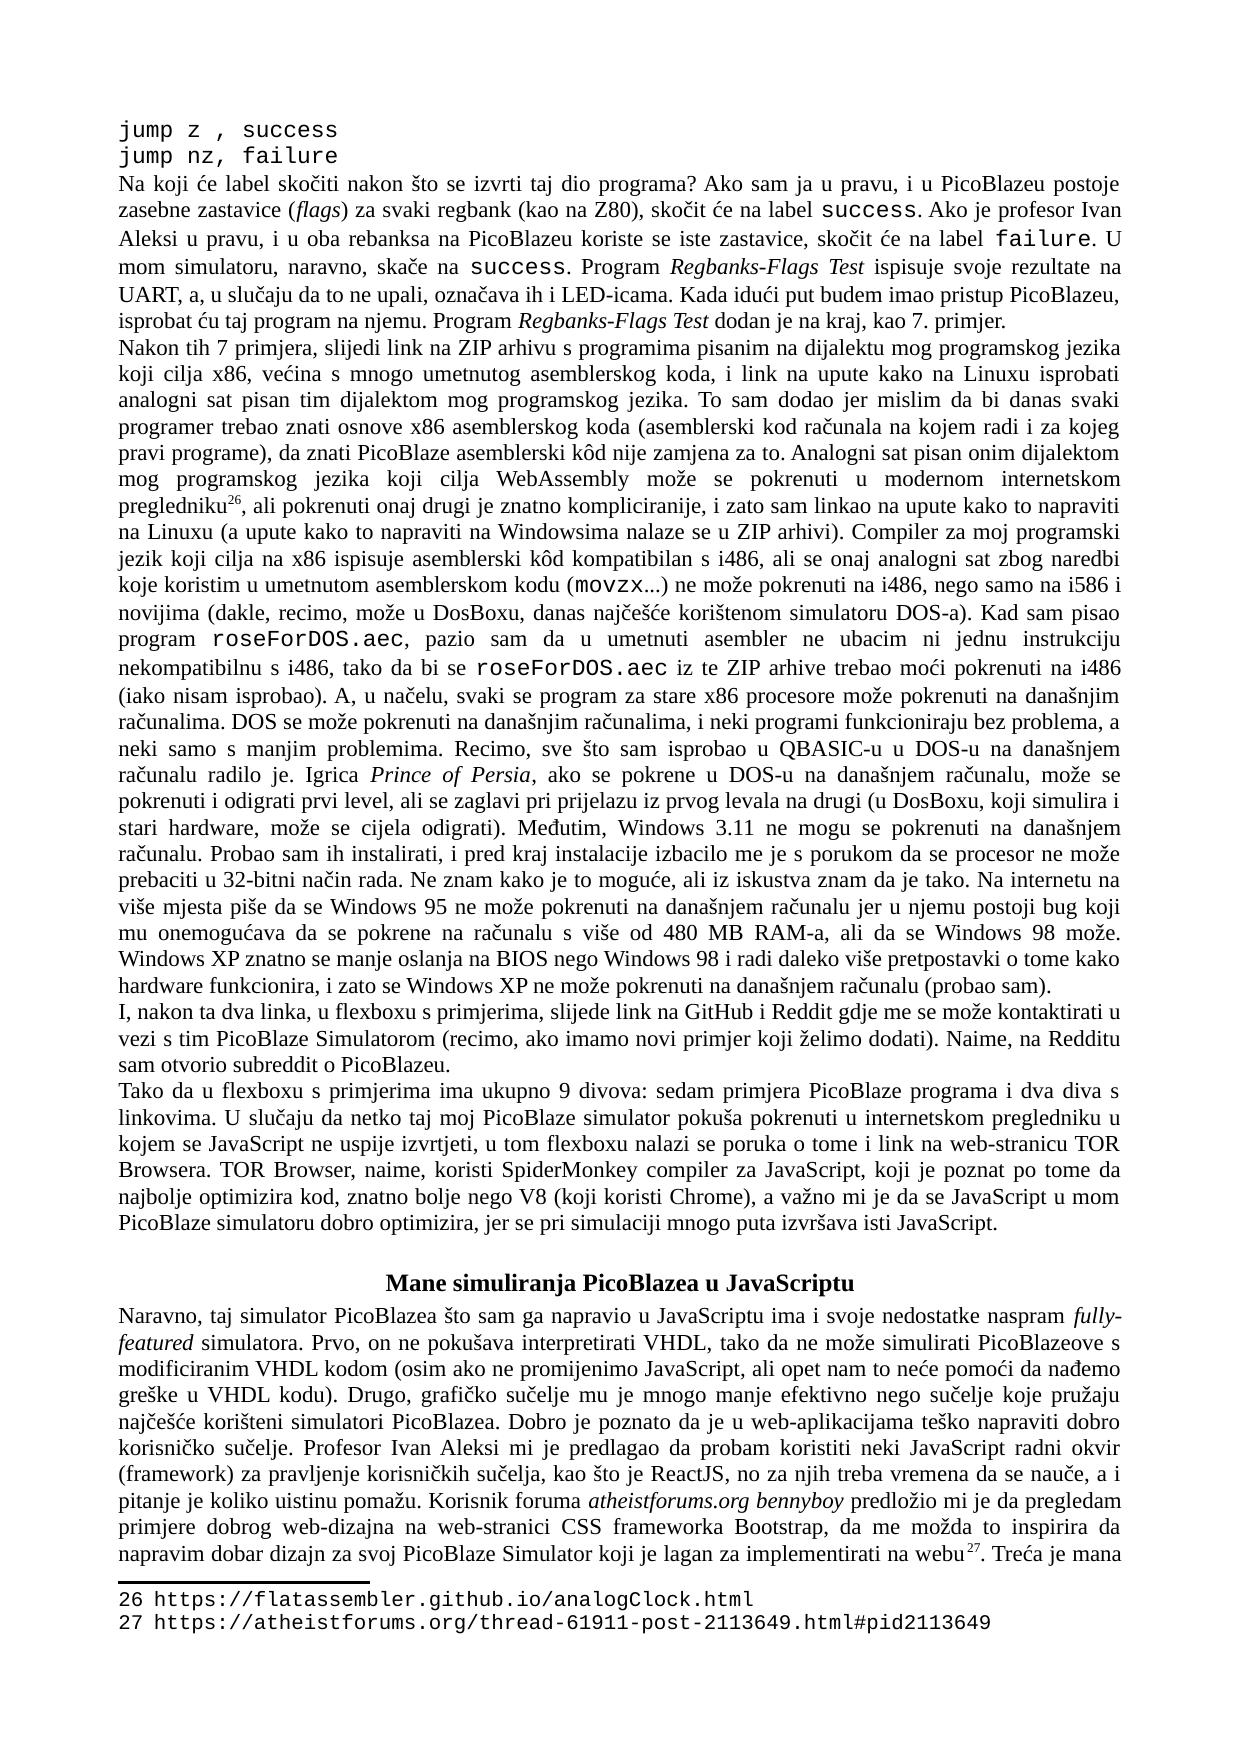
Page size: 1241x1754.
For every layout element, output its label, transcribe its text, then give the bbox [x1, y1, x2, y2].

text Na koji će label skočiti nakon što se izvrti taj dio programa? Ako sam ja u pravu, i u PicoBlazeu postoje zasebne zastavice (flags) za svaki regbank (kao na Z80), skočit će na label success. Ako je profesor Ivan Aleksi u pravu, i u oba rebanksa na PicoBlazeu koriste se iste zastavice, skočit će na label failure. U mom simulatoru, naravno, skače na success. Program Regbanks-Flags Test ispisuje svoje rezultate na UART, a, u slučaju da to ne upali, označava ih i LED-icama. Kada idući put budem imao pristup PicoBlazeu, isprobat ću taj program na njemu. Program Regbanks-Flags Test dodan je na kraj, kao 7. primjer. [118, 170, 1122, 334]
text I, nakon ta dva linka, u flexboxu s primjerima, slijede link na GitHub i Reddit gdje me se može kontaktirati u vezi s tim PicoBlaze Simulatorom (recimo, ako imamo novi primjer koji želimo dodati). Naime, na Redditu sam otvorio subreddit o PicoBlazeu. [118, 998, 1122, 1077]
text jump nz, failure [118, 144, 1122, 170]
text Mane simuliranja PicoBlazea u JavaScriptu [118, 1268, 1122, 1296]
text https://flatassembler.github.io/analogClock.html [118, 1588, 1122, 1612]
text Nakon tih 7 primjera, slijedi link na ZIP arhivu s programima pisanim na dijalektu mog programskog jezika koji cilja x86, većina s mnogo umetnutog asemblerskog koda, i link na upute kako na Linuxu isprobati analogni sat pisan tim dijalektom mog programskog jezika. To sam dodao jer mislim da bi danas svaki programer trebao znati osnove x86 asemblerskog koda (asemblerski kod računala na kojem radi i za kojeg pravi programe), da znati PicoBlaze asemblerski kôd nije zamjena za to. Analogni sat pisan onim dijalektom mog programskog jezika koji cilja WebAssembly može se pokrenuti u modernom internetskom pregledniku, ali pokrenuti onaj drugi je znatno kompliciranije, i zato sam linkao na upute kako to napraviti na Linuxu (a upute kako to napraviti na Windowsima nalaze se u ZIP arhivi). Compiler za moj programski jezik koji cilja na x86 ispisuje asemblerski kôd kompatibilan s i486, ali se onaj analogni sat zbog naredbi koje koristim u umetnutom asemblerskom kodu (movzx...) ne može pokrenuti na i486, nego samo na i586 i novijima (dakle, recimo, može u DosBoxu, danas najčešće korištenom simulatoru DOS-a). Kad sam pisao program roseForDOS.aec, pazio sam da u umetnuti asembler ne ubacim ni jednu instrukciju nekompatibilnu s i486, tako da bi se roseForDOS.aec iz te ZIP arhive trebao moći pokrenuti na i486 (iako nisam isprobao). A, u načelu, svaki se program za stare x86 procesore može pokrenuti na današnjim računalima. DOS se može pokrenuti na današnjim računalima, i neki programi funkcioniraju bez problema, a neki samo s manjim problemima. Recimo, sve što sam isprobao u QBASIC-u u DOS-u na današnjem računalu radilo je. Igrica Prince of Persia, ako se pokrene u DOS-u na današnjem računalu, može se pokrenuti i odigrati prvi level, ali se zaglavi pri prijelazu iz prvog levala na drugi (u DosBoxu, koji simulira i stari hardware, može se cijela odigrati). Međutim, Windows 3.11 ne mogu se pokrenuti na današnjem računalu. Probao sam ih instalirati, i pred kraj instalacije izbacilo me je s porukom da se procesor ne može prebaciti u 32-bitni način rada. Ne znam kako je to moguće, ali iz iskustva znam da je tako. Na internetu na više mjesta piše da se Windows 95 ne može pokrenuti na današnjem računalu jer u njemu postoji bug koji mu onemogućava da se pokrene na računalu s više od 480 MB RAM-a, ali da se Windows 98 može. Windows XP znatno se manje oslanja na BIOS nego Windows 98 i radi daleko više pretpostavki o tome kako hardware funkcionira, i zato se Windows XP ne može pokrenuti na današnjem računalu (probao sam). [118, 334, 1122, 998]
text jump z , success [118, 118, 1122, 144]
text Naravno, taj simulator PicoBlazea što sam ga napravio u JavaScriptu ima i svoje nedostatke naspram fully-featured simulatora. Prvo, on ne pokušava interpretirati VHDL, tako da ne može simulirati PicoBlazeove s modificiranim VHDL kodom (osim ako ne promijenimo JavaScript, ali opet nam to neće pomoći da nađemo greške u VHDL kodu). Drugo, grafičko sučelje mu je mnogo manje efektivno nego sučelje koje pružaju najčešće korišteni simulatori PicoBlazea. Dobro je poznato da je u web-aplikacijama teško napraviti dobro korisničko sučelje. Profesor Ivan Aleksi mi je predlagao da probam koristiti neki JavaScript radni okvir (framework) za pravljenje korisničkih sučelja, kao što je ReactJS, no za njih treba vremena da se nauče, a i pitanje je koliko uistinu pomažu. Korisnik foruma atheistforums.org bennyboy predložio mi je da pregledam primjere dobrog web-dizajna na web-stranici CSS frameworka Bootstrap, da me možda to inspirira da napravim dobar dizajn za svoj PicoBlaze Simulator koji je lagan za implementirati na webu. Treća je mana [118, 1302, 1122, 1566]
text https://atheistforums.org/thread-61911-post-2113649.html#pid2113649 [118, 1612, 1122, 1636]
text Tako da u flexboxu s primjerima ima ukupno 9 divova: sedam primjera PicoBlaze programa i dva diva s linkovima. U slučaju da netko taj moj PicoBlaze simulator pokuša pokrenuti u internetskom pregledniku u kojem se JavaScript ne uspije izvrtjeti, u tom flexboxu nalazi se poruka o tome i link na web-stranicu TOR Browsera. TOR Browser, naime, koristi SpiderMonkey compiler za JavaScript, koji je poznat po tome da najbolje optimizira kod, znatno bolje nego V8 (koji koristi Chrome), a važno mi je da se JavaScript u mom PicoBlaze simulatoru dobro optimizira, jer se pri simulaciji mnogo puta izvršava isti JavaScript. [118, 1077, 1122, 1235]
